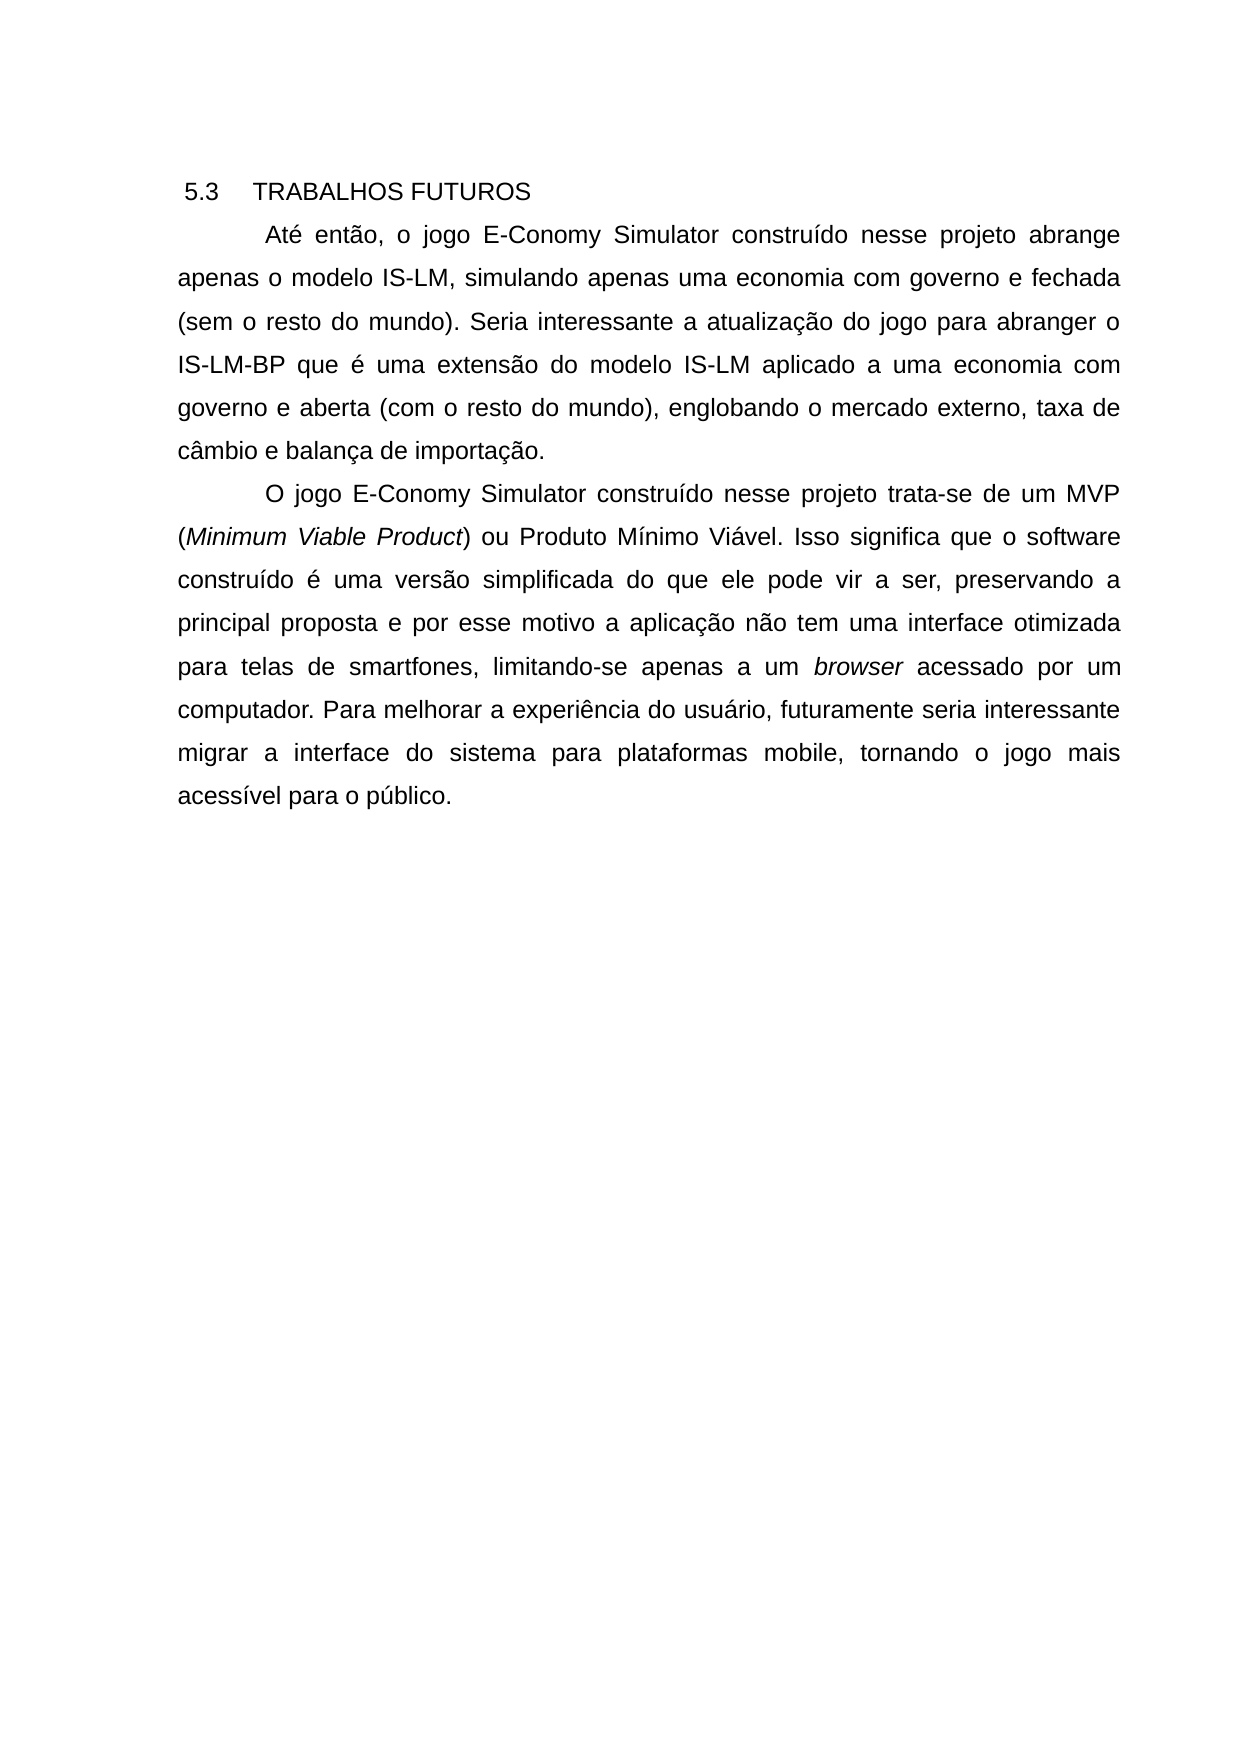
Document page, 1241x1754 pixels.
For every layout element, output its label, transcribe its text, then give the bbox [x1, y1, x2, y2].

text Até então, o jogo E-Conomy Simulator construído nesse projeto abrange apenas o modelo IS-LM, simulando apenas uma economia com governo e fechada (sem o resto do mundo). Seria interessante a atualização do jogo para abranger o IS-LM-BP que é uma extensão do modelo IS-LM aplicado a uma economia com governo e aberta (com o resto do mundo), englobando o mercado externo, taxa de câmbio e balança de importação. [177, 220, 1122, 465]
text O jogo E-Conomy Simulator construído nesse projeto trata-se de um MVP (Minimum Viable Product) ou Produto Mínimo Viável. Isso significa que o software construído é uma versão simplificada do que ele pode vir a ser, preservando a principal proposta e por esse motivo a aplicação não tem uma interface otimizada para telas de smartfones, limitando-se apenas a um browser acessado por um computador. Para melhorar a experiência do usuário, futuramente seria interessante migrar a interface do sistema para plataformas mobile, tornando o jogo mais acessível para o público. [177, 479, 1122, 810]
subtitle Trabalhos Futuros [177, 177, 1122, 206]
